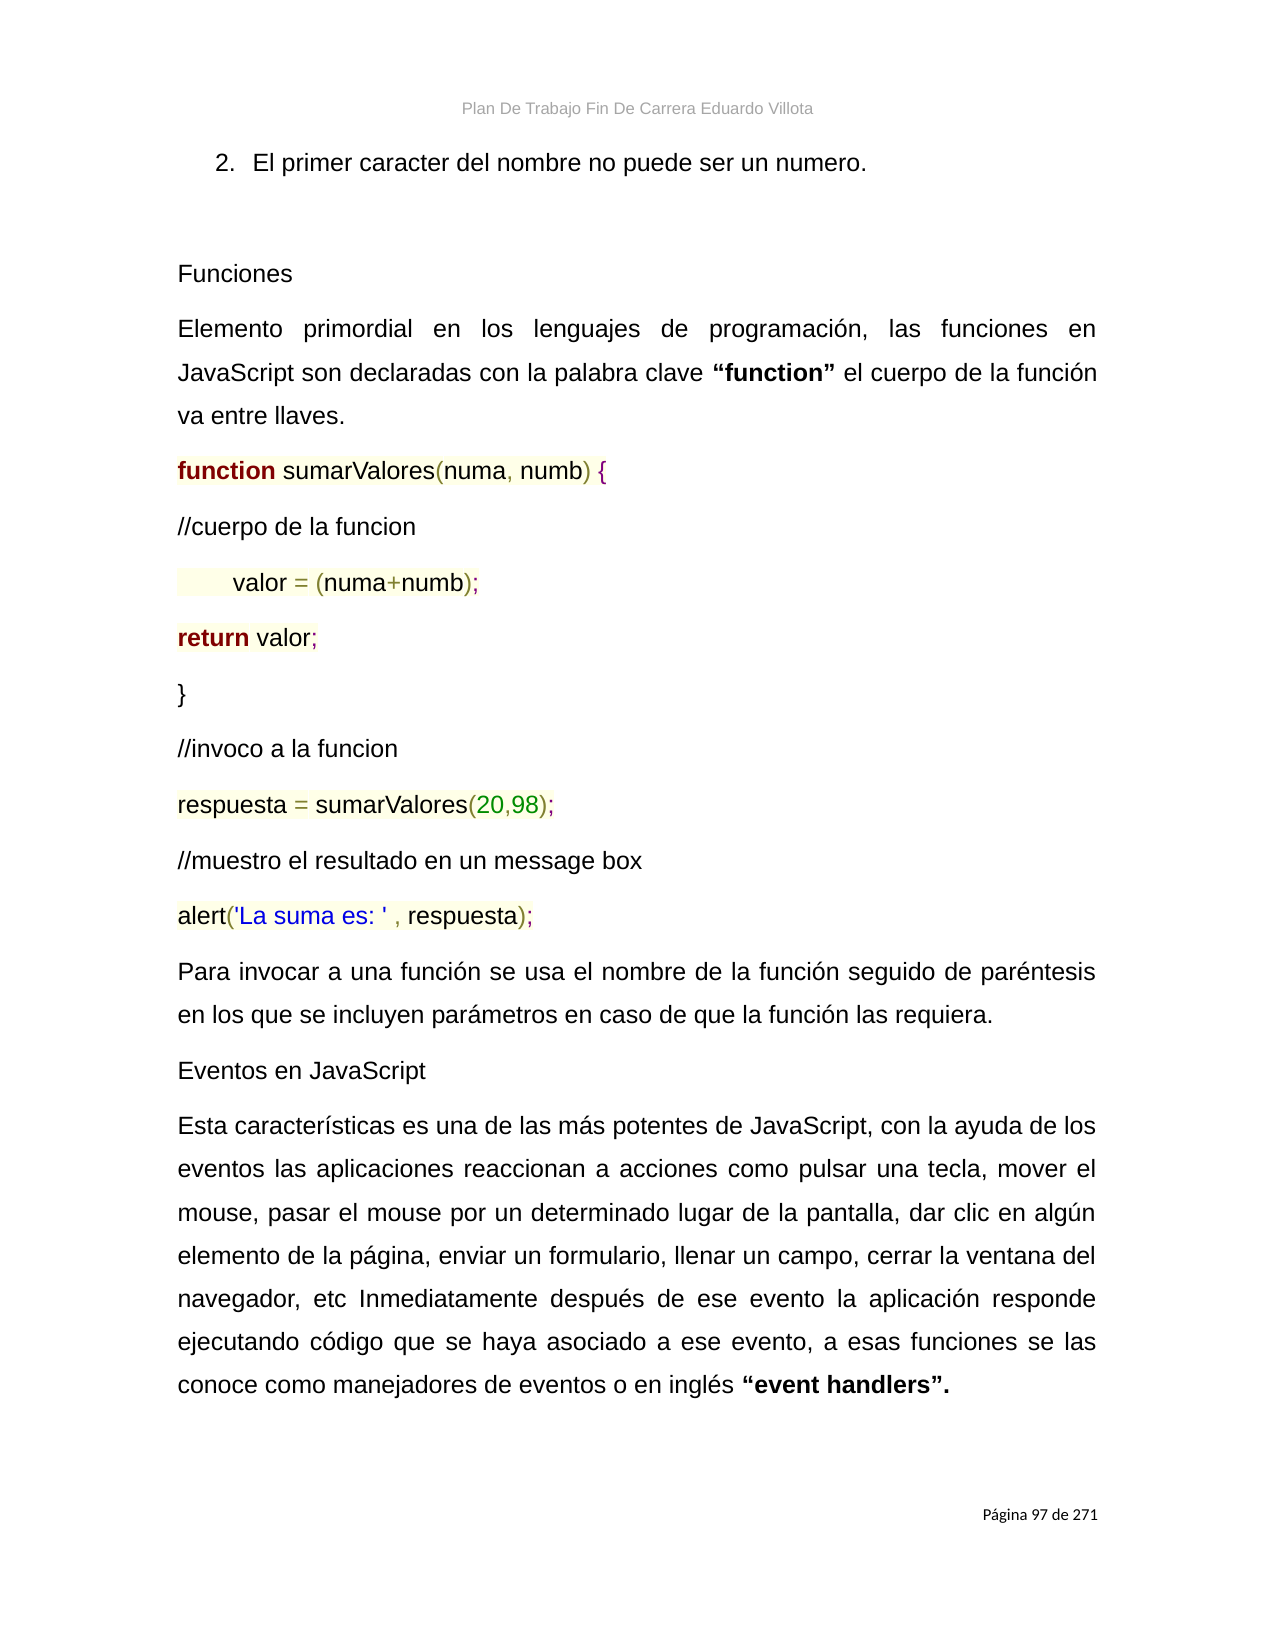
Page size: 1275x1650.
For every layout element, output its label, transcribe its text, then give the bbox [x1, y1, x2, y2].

text alert('La suma es: ' , respuesta); [177, 901, 1098, 930]
text Funciones [177, 259, 1098, 288]
text } [177, 679, 1098, 708]
text function sumarValores(numa, numb) { [177, 456, 1098, 485]
text Elemento primordial en los lenguajes de programación, las funciones en JavaScript son declaradas con la palabra clave “function” el cuerpo de la función va entre llaves. [177, 314, 1098, 429]
text Para invocar a una función se usa el nombre de la función seguido de paréntesis en los que se incluyen parámetros en caso de que la función las requiera. [177, 957, 1098, 1029]
text //invoco a la funcion [177, 734, 1098, 763]
list El primer caracter del nombre no puede ser un numero. [215, 148, 1098, 176]
text Esta características es una de las más potentes de JavaScript, con la ayuda de los eventos las aplicaciones reaccionan a acciones como pulsar una tecla, mover el mouse, pasar el mouse por un determinado lugar de la pantalla, dar clic en algún elemento de la página, enviar un formulario, llenar un campo, cerrar la ventana del navegador, etc Inmediatamente después de ese evento la aplicación responde ejecutando código que se haya asociado a ese evento, a esas funciones se las conoce como manejadores de eventos o en inglés “event handlers”. [177, 1111, 1098, 1399]
text valor = (numa+numb); [177, 568, 1098, 596]
text Eventos en JavaScript [177, 1056, 1098, 1084]
text //cuerpo de la funcion [177, 512, 1098, 541]
text return valor; [177, 623, 1098, 652]
text respuesta = sumarValores(20,98); [177, 790, 1098, 819]
text //muestro el resultado en un message box [177, 846, 1098, 874]
